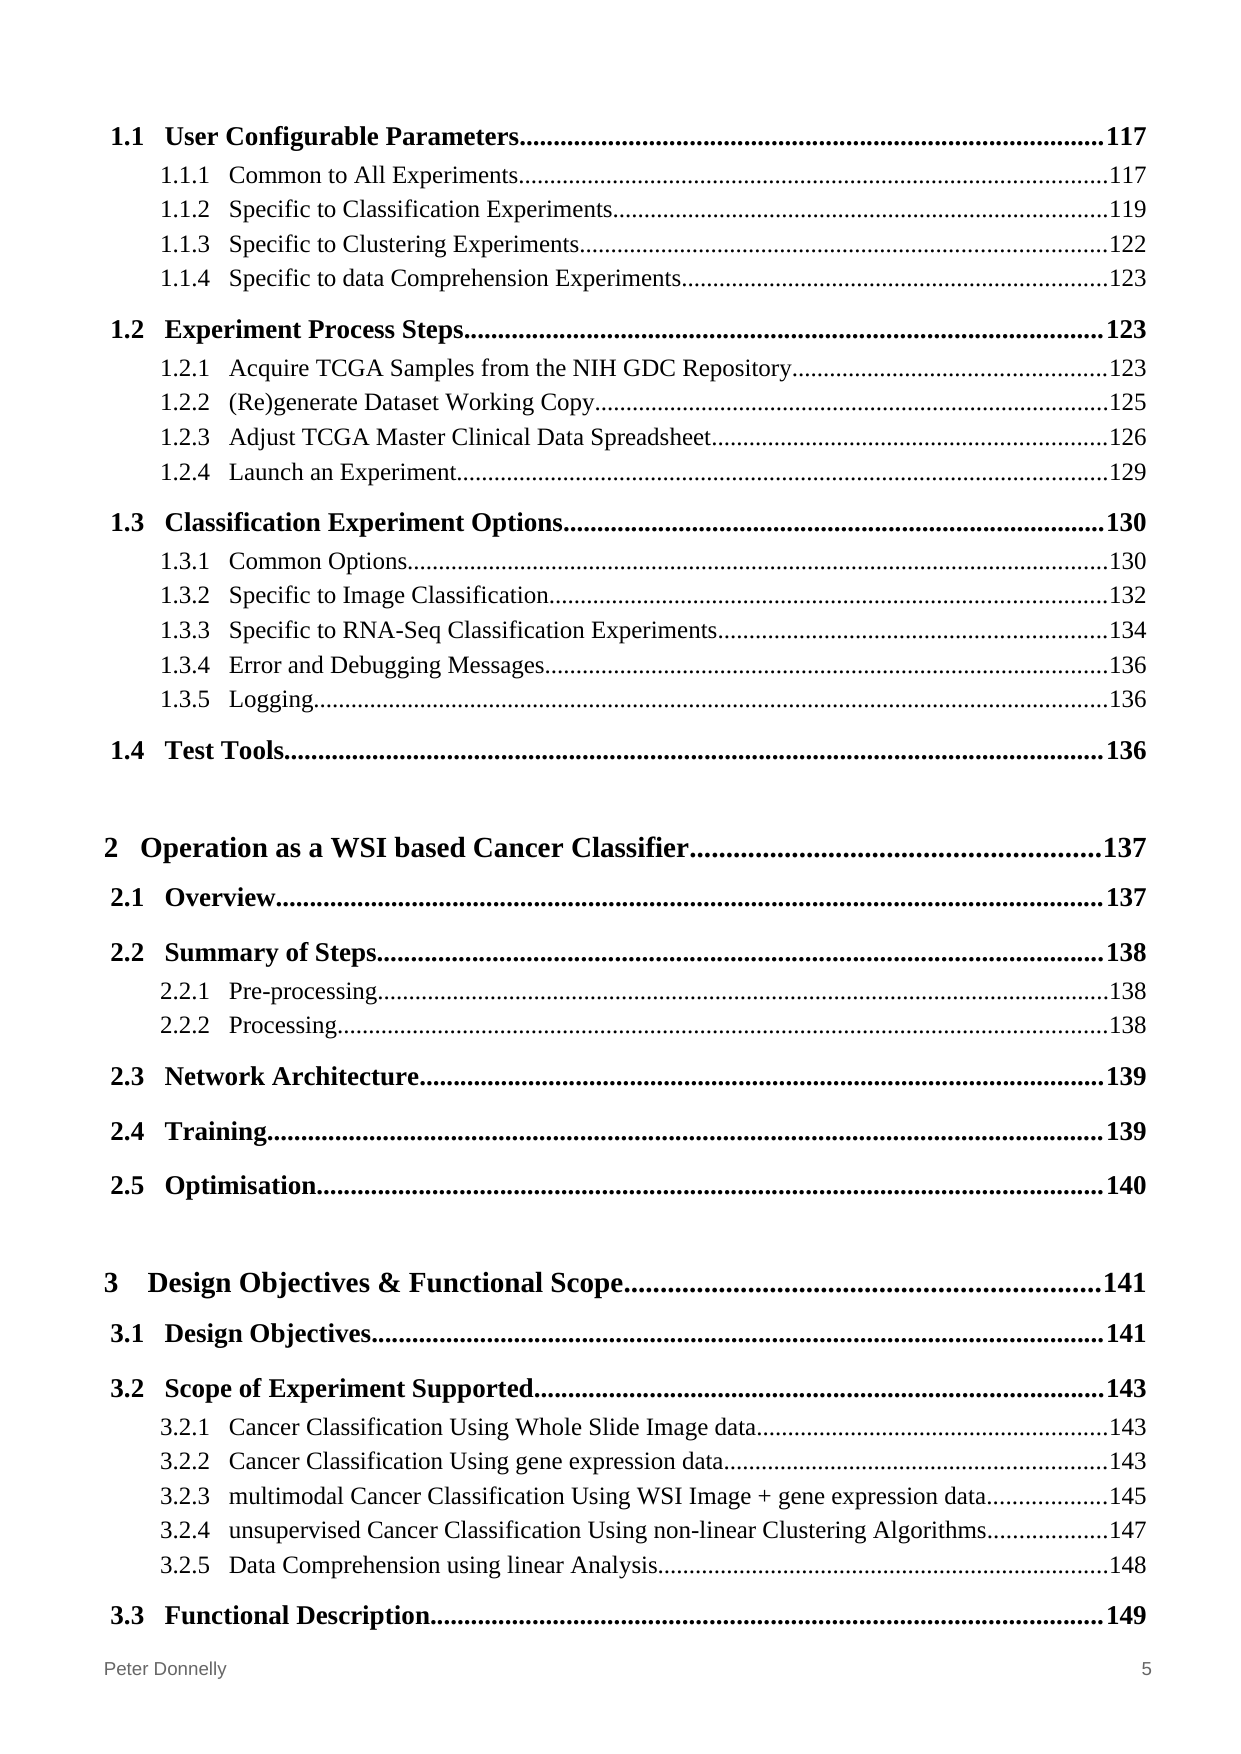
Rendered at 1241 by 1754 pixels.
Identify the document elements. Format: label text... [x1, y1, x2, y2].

text 1.3.1 Common Options 130 [154, 546, 1146, 575]
text 1.1 User Configurable Parameters 117 [103, 120, 1146, 151]
text 3.2.2 Cancer Classification Using gene expression data 143 [154, 1446, 1146, 1475]
text 2.2.1 Pre-processing 138 [154, 976, 1146, 1005]
text 1.2.3 Adjust TCGA Master Clinical Data Spreadsheet 126 [154, 422, 1146, 451]
text 1.1.2 Specific to Classification Experiments 119 [154, 194, 1146, 223]
text 2.4 Training 139 [103, 1115, 1146, 1146]
text 1.2.2 (Re)generate Dataset Working Copy 125 [154, 387, 1146, 416]
text 3.2.1 Cancer Classification Using Whole Slide Image data 143 [154, 1412, 1146, 1440]
text 1.2 Experiment Process Steps 123 [103, 313, 1146, 344]
text 1.2.4 Launch an Experiment 129 [154, 457, 1146, 485]
text 1.1.1 Common to All Experiments 117 [154, 160, 1146, 188]
text 1.3 Classification Experiment Options 130 [103, 506, 1146, 537]
text 3.2 Scope of Experiment Supported 143 [103, 1372, 1146, 1403]
text 3 Design Objectives & Functional Scope 141 [103, 1266, 1146, 1299]
text 1.1.4 Specific to data Comprehension Experiments 123 [154, 263, 1146, 292]
text 2.1 Overview 137 [103, 881, 1146, 912]
text 1.3.4 Error and Debugging Messages 136 [154, 650, 1146, 678]
text 1.1.3 Specific to Clustering Experiments 122 [154, 229, 1146, 258]
text 1.2.1 Acquire TCGA Samples from the NIH GDC Repository 123 [154, 353, 1146, 382]
text 2.5 Optimisation 140 [103, 1169, 1146, 1201]
text 3.2.5 Data Comprehension using linear Analysis 148 [154, 1550, 1146, 1579]
text 1.4 Test Tools 136 [103, 734, 1146, 765]
text 3.2.4 unsupervised Cancer Classification Using non-linear Clustering Algorithms 147 [154, 1515, 1146, 1544]
text 3.1 Design Objectives 141 [103, 1317, 1146, 1348]
text 1.3.5 Logging 136 [154, 684, 1146, 713]
text 2 Operation as a WSI based Cancer Classifier 137 [103, 830, 1146, 863]
text 1.3.2 Specific to Image Classification 132 [154, 581, 1146, 609]
text 3.2.3 multimodal Cancer Classification Using WSI Image + gene expression data 145 [154, 1481, 1146, 1509]
text 2.2 Summary of Steps 138 [103, 936, 1146, 967]
text 1.3.3 Specific to RNA-Seq Classification Experiments 134 [154, 615, 1146, 644]
text 2.3 Network Architecture 139 [103, 1060, 1146, 1091]
text 2.2.2 Processing 138 [154, 1011, 1146, 1039]
text 3.3 Functional Description 149 [103, 1599, 1146, 1631]
